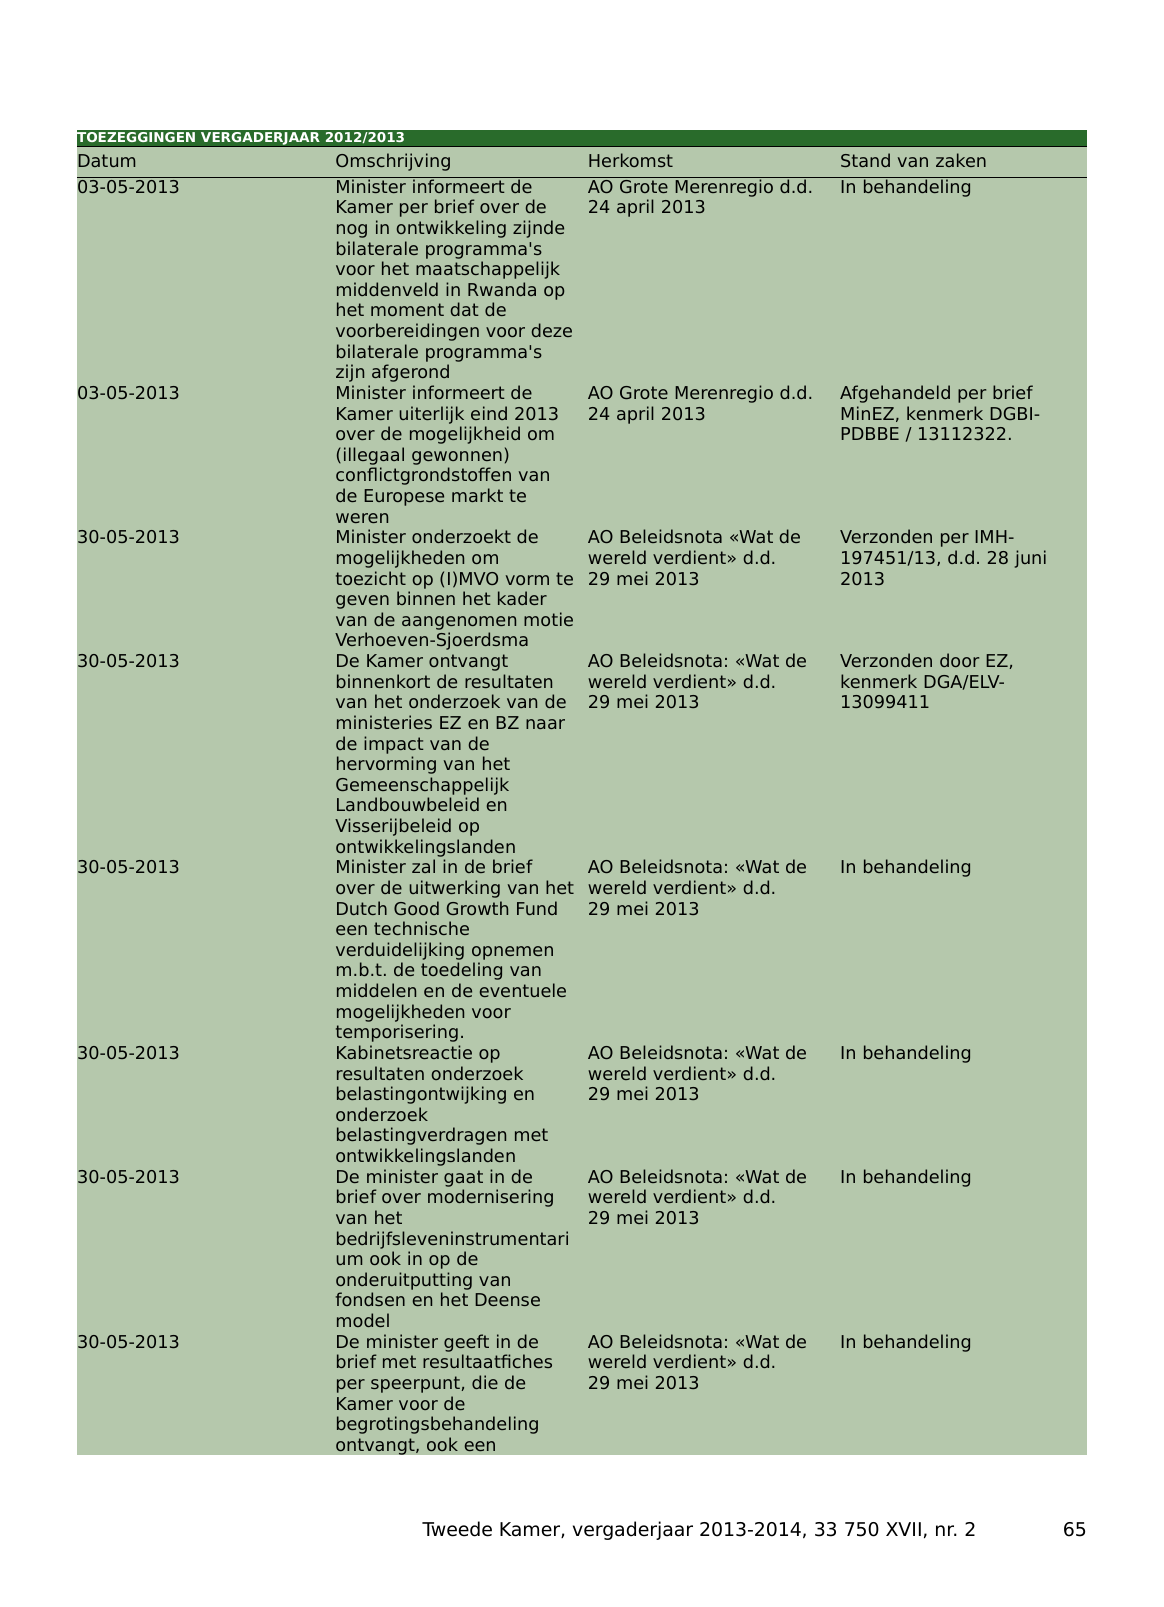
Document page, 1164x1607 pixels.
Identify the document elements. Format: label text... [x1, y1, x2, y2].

table_cell 30-05-2013 [77, 857, 329, 1043]
table_cell 30-05-2013 [77, 1167, 329, 1332]
table_cell Minister onderzoekt de mogelijkheden om toezicht op (I)MVO vorm te geven binnen het kader van de aangenomen motie Verhoeven-Sjoerdsma [329, 527, 582, 651]
table_cell 30-05-2013 [77, 1043, 329, 1167]
table_cell AO Beleidsnota: «Wat de wereld verdient» d.d. 29 mei 2013 [582, 651, 834, 857]
table_cell Verzonden door EZ, kenmerk DGA/ELV- 13099411 [834, 651, 1087, 857]
table_cell Minister informeert de Kamer per brief over de nog in ontwikkeling zijnde bilaterale programma's voor het maatschappelijk middenveld in Rwanda op het moment dat de voorbereidingen voor deze bilaterale programma's zijn afgerond [329, 178, 582, 383]
table_cell Omschrijving [329, 147, 582, 177]
table_cell AO Beleidsnota: «Wat de wereld verdient» d.d. 29 mei 2013 [582, 857, 834, 1043]
table_cell Herkomst [582, 147, 834, 177]
table_cell 03-05-2013 [77, 178, 329, 383]
table_cell De Kamer ontvangt binnenkort de resultaten van het onderzoek van de ministeries EZ en BZ naar de impact van de hervorming van het Gemeenschappelijk Landbouwbeleid en Visserijbeleid op ontwikkelingslanden [329, 651, 582, 857]
table_cell AO Beleidsnota: «Wat de wereld verdient» d.d. 29 mei 2013 [582, 1332, 834, 1455]
table_cell De minister geeft in de brief met resultaatfiches per speerpunt, die de Kamer voor de begrotingsbehandeling ontvangt, ook een [329, 1332, 582, 1455]
table_cell De minister gaat in de brief over modernisering van het bedrijfsleveninstrumentarium ook in op de onderuitputting van fondsen en het Deense model [329, 1167, 582, 1332]
table_cell In behandeling [834, 178, 1087, 383]
table_cell In behandeling [834, 1043, 1087, 1167]
table_cell AO Beleidsnota: «Wat de wereld verdient» d.d. 29 mei 2013 [582, 1043, 834, 1167]
table_cell In behandeling [834, 1167, 1087, 1332]
table_cell Stand van zaken [834, 147, 1087, 177]
table_cell Minister zal in de brief over de uitwerking van het Dutch Good Growth Fund een technische verduidelijking opnemen m.b.t. de toedeling van middelen en de eventuele mogelijkheden voor temporisering. [329, 857, 582, 1043]
table_cell 30-05-2013 [77, 527, 329, 651]
table_cell In behandeling [834, 857, 1087, 1043]
table_cell 30-05-2013 [77, 651, 329, 857]
table_cell 03-05-2013 [77, 383, 329, 527]
table_cell 30-05-2013 [77, 1332, 329, 1455]
table_cell In behandeling [834, 1332, 1087, 1455]
table_cell AO Beleidsnota: «Wat de wereld verdient» d.d. 29 mei 2013 [582, 1167, 834, 1332]
table_cell AO Grote Merenregio d.d. 24 april 2013 [582, 178, 834, 383]
table_cell Afgehandeld per brief MinEZ, kenmerk DGBI-PDBBE / 13112322. [834, 383, 1087, 527]
table_cell AO Beleidsnota «Wat de wereld verdient» d.d. 29 mei 2013 [582, 527, 834, 651]
table_header TOEZEGGINGEN VERGADERJAAR 2012/2013 [77, 130, 1087, 146]
table_cell Verzonden per IMH-197451/13, d.d. 28 juni 2013 [834, 527, 1087, 651]
table_cell AO Grote Merenregio d.d. 24 april 2013 [582, 383, 834, 527]
table_cell Minister informeert de Kamer uiterlijk eind 2013 over de mogelijkheid om (illegaal gewonnen) conflictgrondstoffen van de Europese markt te weren [329, 383, 582, 527]
table_cell Kabinetsreactie op resultaten onderzoek belastingontwijking en onderzoek belastingverdragen met ontwikkelingslanden [329, 1043, 582, 1167]
table_cell Datum [77, 147, 329, 177]
